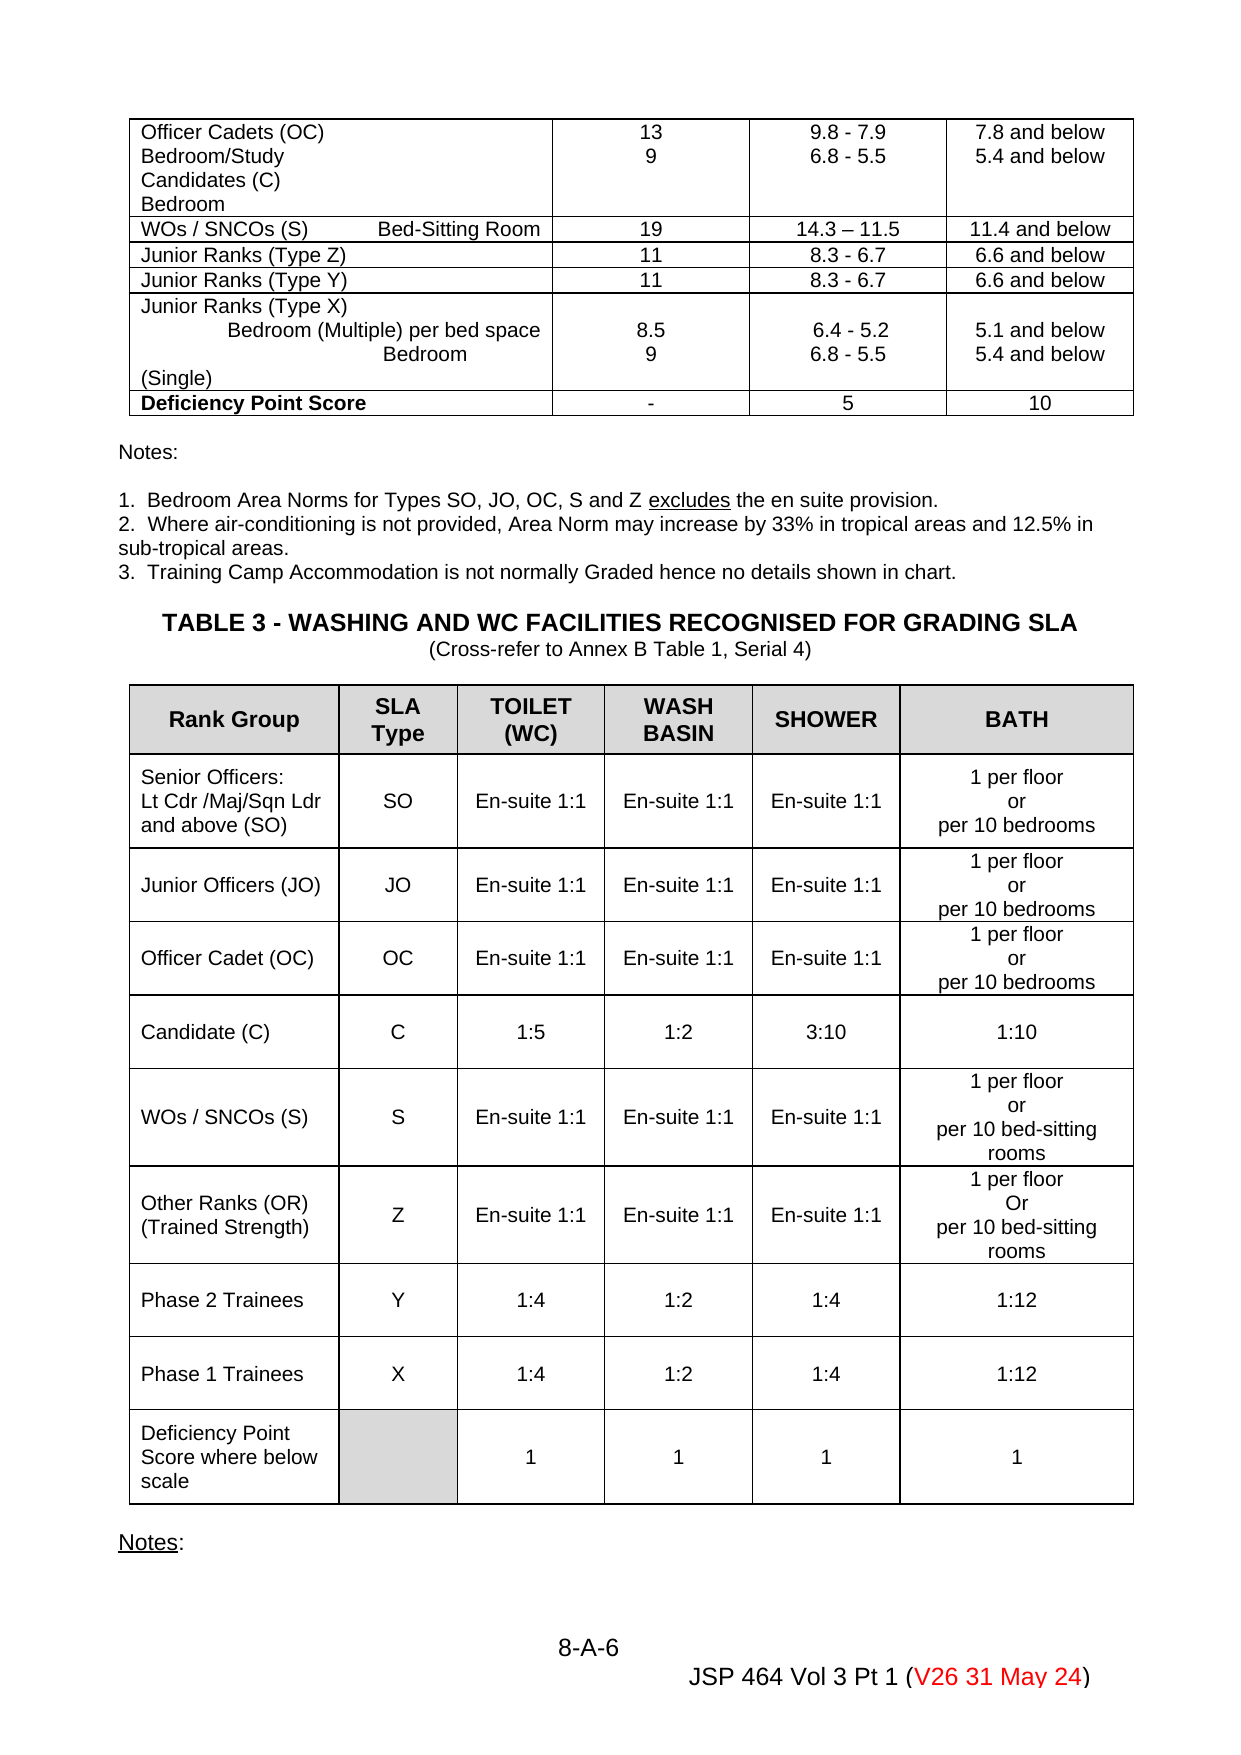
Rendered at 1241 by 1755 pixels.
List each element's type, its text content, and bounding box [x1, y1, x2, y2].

table_cell En-suite 1:1 [458, 849, 604, 921]
table_cell Junior Ranks (Type Z) [130, 243, 552, 267]
table_cell Phase 2 Trainees [130, 1264, 338, 1336]
table_cell 1 [458, 1410, 604, 1503]
table_header WASH BASIN [605, 686, 752, 753]
table_cell 1 [605, 1410, 752, 1503]
table_cell 11 [553, 243, 749, 267]
table_cell 1:12 [901, 1264, 1133, 1336]
table_cell 1:5 [458, 996, 604, 1068]
table_cell 1 [901, 1410, 1133, 1503]
table_cell 6.6 and below [947, 243, 1133, 267]
table_cell SO [340, 755, 457, 847]
table_header TOILET (WC) [458, 686, 604, 753]
table_cell 1 per floor or per 10 bed-sitting rooms [901, 1069, 1133, 1165]
table_cell Officer Cadet (OC) [130, 922, 338, 994]
text 1. Bedroom Area Norms for Types SO, JO, OC, S and Z excludes the en suite provision. [118, 488, 1122, 512]
table_cell Z [340, 1167, 457, 1262]
table_cell Other Ranks (OR) (Trained Strength) [130, 1167, 338, 1262]
table_cell OC [340, 922, 457, 994]
table_cell Candidate (C) [130, 996, 338, 1068]
table_header Rank Group [130, 686, 338, 753]
table_cell WOs / SNCOs (S) [130, 1069, 338, 1165]
table_cell - [553, 391, 749, 415]
table_cell 8.3 - 6.7 [750, 243, 946, 267]
text (Cross-refer to Annex B Table 1, Serial 4) [118, 636, 1122, 660]
table_cell Y [340, 1264, 457, 1336]
table_cell En-suite 1:1 [753, 922, 899, 994]
text 2. Where air-conditioning is not provided, Area Norm may increase by 33% in tropical areas and 12.5% in sub-tropical areas. [118, 512, 1122, 560]
table_cell 3:10 [753, 996, 899, 1068]
table_cell JO [340, 849, 457, 921]
table_cell En-suite 1:1 [458, 1167, 604, 1262]
table_cell 6.4 - 5.2 6.8 - 5.5 [750, 294, 946, 389]
table_cell En-suite 1:1 [458, 755, 604, 847]
table_header BATH [901, 686, 1133, 753]
table_cell En-suite 1:1 [458, 922, 604, 994]
table_cell 1:4 [458, 1337, 604, 1409]
table_cell Phase 1 Trainees [130, 1337, 338, 1409]
table_cell En-suite 1:1 [753, 1167, 899, 1262]
table_cell En-suite 1:1 [605, 922, 752, 994]
table_cell S [340, 1069, 457, 1165]
table_cell [340, 1410, 457, 1503]
table_cell 1:4 [753, 1264, 899, 1336]
table_cell Officer Cadets (OC) Bedroom/Study Candidates (C) Bedroom [130, 120, 552, 216]
table_cell 19 [553, 217, 749, 241]
table_cell 1:2 [605, 996, 752, 1068]
table_cell Junior Ranks (Type X) Bedroom (Multiple) per bed space Bedroom (Single) [130, 294, 552, 389]
table_cell WOs / SNCOs (S) Bed-Sitting Room [130, 217, 552, 241]
table_cell 11.4 and below [947, 217, 1133, 241]
table_cell En-suite 1:1 [605, 1069, 752, 1165]
table_cell X [340, 1337, 457, 1409]
table_cell 1:12 [901, 1337, 1133, 1409]
table_cell En-suite 1:1 [753, 755, 899, 847]
text 3. Training Camp Accommodation is not normally Graded hence no details shown in chart. [118, 560, 1122, 584]
table_cell En-suite 1:1 [753, 1069, 899, 1165]
table_cell 14.3 – 11.5 [750, 217, 946, 241]
table_cell C [340, 996, 457, 1068]
table_header SLA Type [340, 686, 457, 753]
table_cell 8.3 - 6.7 [750, 268, 946, 292]
text Notes: [118, 440, 1122, 464]
table_cell 1 per floor or per 10 bedrooms [901, 922, 1133, 994]
table_cell En-suite 1:1 [753, 849, 899, 921]
text Notes: [118, 1529, 1122, 1555]
table_cell 5.1 and below 5.4 and below [947, 294, 1133, 389]
table_cell 9.8 - 7.9 6.8 - 5.5 [750, 120, 946, 216]
table_header SHOWER [753, 686, 899, 753]
table_cell En-suite 1:1 [605, 849, 752, 921]
table_cell 1:2 [605, 1337, 752, 1409]
table_cell 8.5 9 [553, 294, 749, 389]
table_cell 1 [753, 1410, 899, 1503]
table_cell 1 per floor Or per 10 bed-sitting rooms [901, 1167, 1133, 1262]
table_cell Deficiency Point Score where below scale [130, 1410, 338, 1503]
table_cell Senior Officers: Lt Cdr /Maj/Sqn Ldr and above (SO) [130, 755, 338, 847]
text TABLE 3 - WASHING AND WC FACILITIES RECOGNISED FOR GRADING SLA [118, 608, 1122, 636]
table_cell 5 [750, 391, 946, 415]
table_cell 11 [553, 268, 749, 292]
table_cell 1:10 [901, 996, 1133, 1068]
table_cell Junior Ranks (Type Y) [130, 268, 552, 292]
table_cell 7.8 and below 5.4 and below [947, 120, 1133, 216]
table_cell 1:2 [605, 1264, 752, 1336]
table_cell Deficiency Point Score [130, 391, 552, 415]
table_cell En-suite 1:1 [605, 755, 752, 847]
table_cell 10 [947, 391, 1133, 415]
table_cell En-suite 1:1 [458, 1069, 604, 1165]
table_cell Junior Officers (JO) [130, 849, 338, 921]
table_cell 1 per floor or per 10 bedrooms [901, 755, 1133, 847]
table_cell 1 per floor or per 10 bedrooms [901, 849, 1133, 921]
table_cell En-suite 1:1 [605, 1167, 752, 1262]
table_cell 6.6 and below [947, 268, 1133, 292]
table_cell 1:4 [458, 1264, 604, 1336]
table_cell 13 9 [553, 120, 749, 216]
table_cell 1:4 [753, 1337, 899, 1409]
